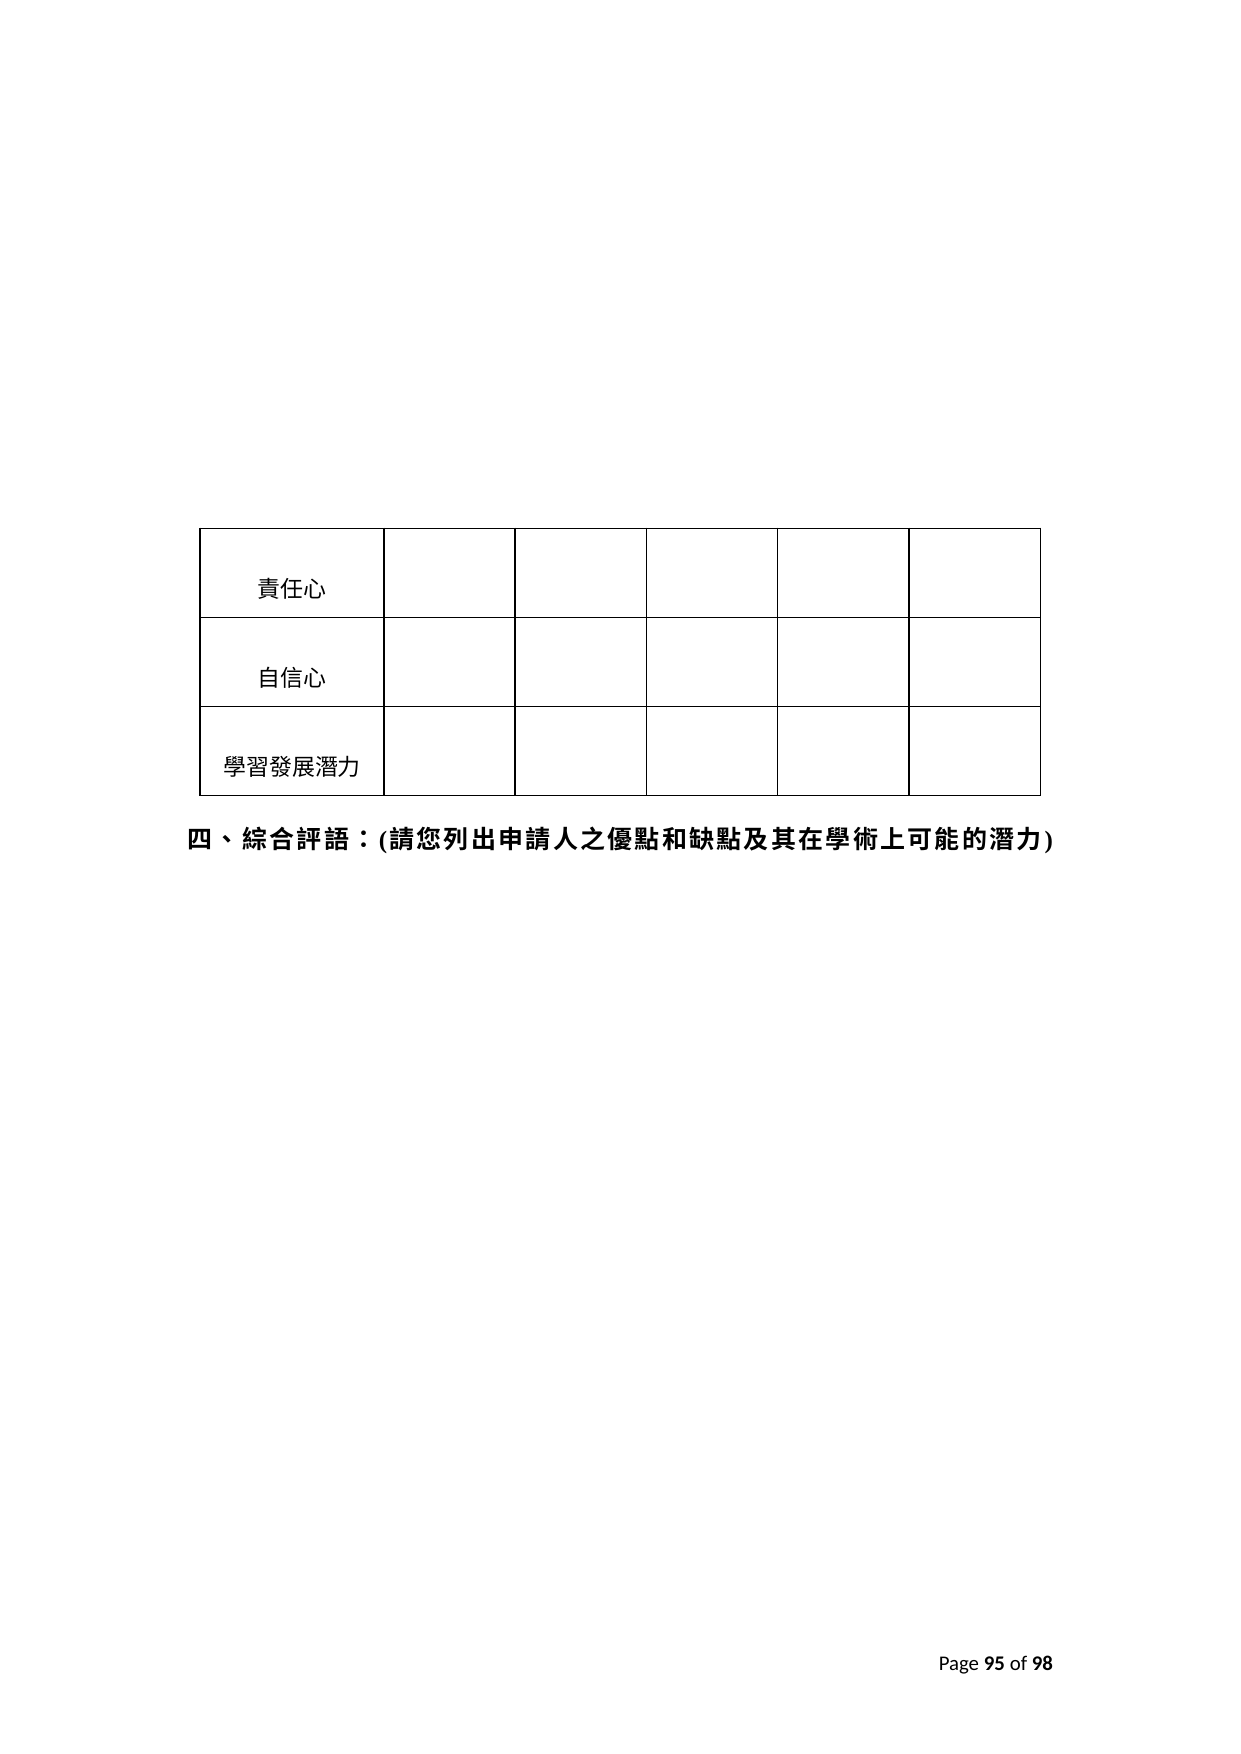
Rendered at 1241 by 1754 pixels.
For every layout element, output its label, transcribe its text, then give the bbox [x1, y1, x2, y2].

table_cell [385, 618, 514, 706]
table_cell [516, 529, 646, 617]
table_cell 責任心 [201, 529, 383, 617]
table_cell [778, 618, 908, 706]
table_cell 自信心 [201, 618, 383, 706]
table_cell [778, 707, 908, 795]
table_cell [647, 707, 777, 795]
table_cell [647, 618, 777, 706]
table_cell [778, 529, 908, 617]
text 四、綜合評語：(請您列出申請人之優點和缺點及其在學術上可能的潛力) [187, 796, 1053, 921]
table_cell [910, 618, 1040, 706]
table_cell [385, 529, 514, 617]
table_cell [647, 529, 777, 617]
table_cell [516, 618, 646, 706]
table_cell [385, 707, 514, 795]
table_cell [910, 529, 1040, 617]
table_cell 學習發展潛力 [201, 707, 383, 795]
table_cell [910, 707, 1040, 795]
table_cell [516, 707, 646, 795]
